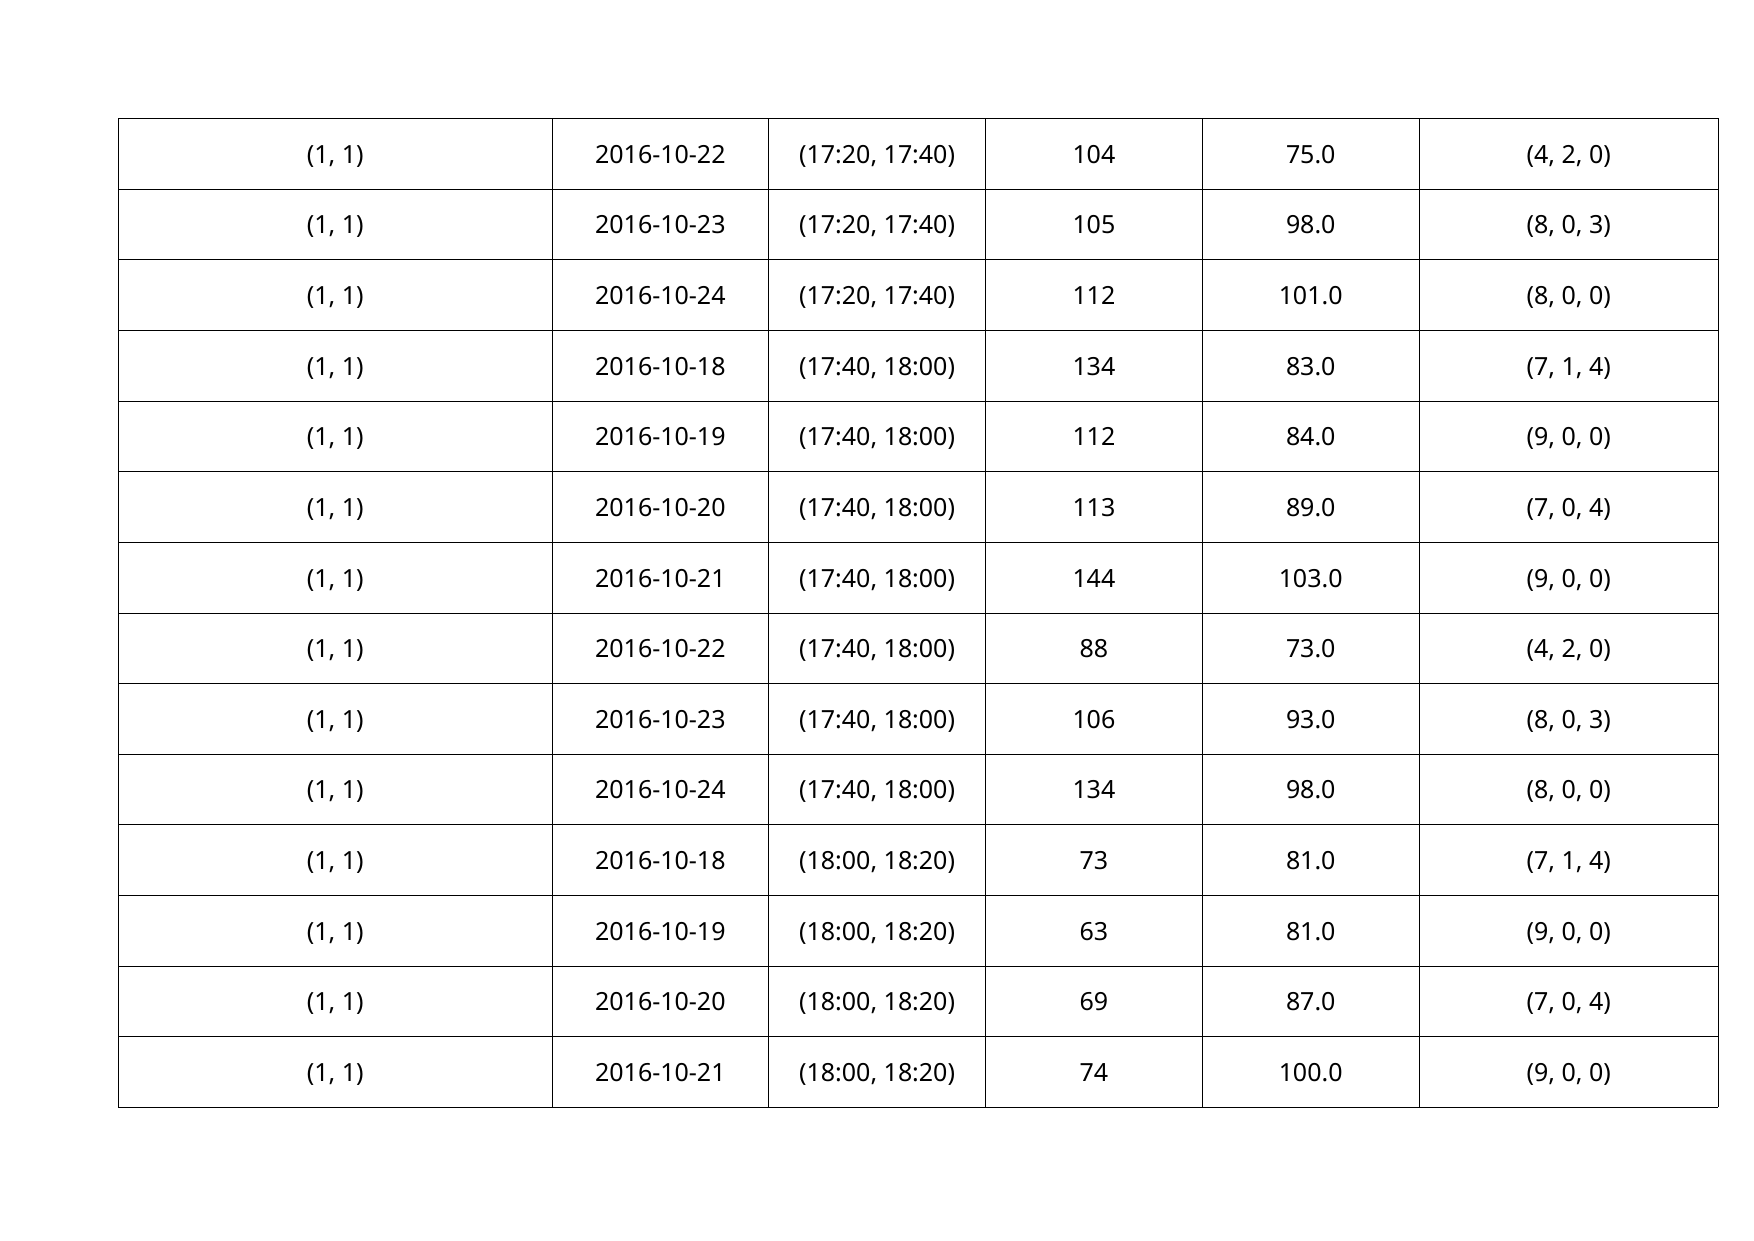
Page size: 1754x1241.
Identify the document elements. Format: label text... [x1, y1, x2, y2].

table_cell (1, 1) [119, 614, 552, 683]
table_cell (1, 1) [119, 472, 552, 542]
table_cell (7, 0, 4) [1420, 472, 1718, 542]
table_cell 2016-10-21 [553, 543, 768, 612]
table_cell 81.0 [1203, 825, 1419, 895]
table_cell (18:00, 18:20) [769, 1037, 985, 1107]
table_cell 113 [986, 472, 1202, 542]
table_cell (1, 1) [119, 260, 552, 330]
table_cell 84.0 [1203, 402, 1419, 471]
table_cell (7, 1, 4) [1420, 331, 1718, 401]
table_cell 2016-10-24 [553, 260, 768, 330]
table_cell (9, 0, 0) [1420, 1037, 1718, 1107]
table_cell 89.0 [1203, 472, 1419, 542]
table_cell 2016-10-24 [553, 755, 768, 824]
table_cell 2016-10-23 [553, 190, 768, 259]
table_cell (7, 1, 4) [1420, 825, 1718, 895]
table_cell 105 [986, 190, 1202, 259]
table_cell 98.0 [1203, 190, 1419, 259]
table_cell 2016-10-22 [553, 119, 768, 189]
table_cell 93.0 [1203, 684, 1419, 754]
table_cell 134 [986, 755, 1202, 824]
table_cell 2016-10-18 [553, 825, 768, 895]
table_cell 83.0 [1203, 331, 1419, 401]
table_cell 2016-10-18 [553, 331, 768, 401]
table_cell (17:20, 17:40) [769, 260, 985, 330]
table_cell 103.0 [1203, 543, 1419, 612]
table_cell (8, 0, 3) [1420, 684, 1718, 754]
table_cell (17:40, 18:00) [769, 684, 985, 754]
table_cell (17:40, 18:00) [769, 543, 985, 612]
table_cell (18:00, 18:20) [769, 896, 985, 966]
table_cell 104 [986, 119, 1202, 189]
table_cell (18:00, 18:20) [769, 825, 985, 895]
table_cell (1, 1) [119, 684, 552, 754]
table_cell 100.0 [1203, 1037, 1419, 1107]
table_cell (1, 1) [119, 119, 552, 189]
table_cell (17:20, 17:40) [769, 119, 985, 189]
table_cell (1, 1) [119, 1037, 552, 1107]
table_cell 88 [986, 614, 1202, 683]
table_cell 73 [986, 825, 1202, 895]
table_cell 2016-10-22 [553, 614, 768, 683]
table_cell 87.0 [1203, 967, 1419, 1036]
table_cell 73.0 [1203, 614, 1419, 683]
table_cell (9, 0, 0) [1420, 896, 1718, 966]
table_cell (1, 1) [119, 825, 552, 895]
table_cell 134 [986, 331, 1202, 401]
table_cell 101.0 [1203, 260, 1419, 330]
table_cell 2016-10-21 [553, 1037, 768, 1107]
table_cell (1, 1) [119, 331, 552, 401]
table_cell 2016-10-19 [553, 896, 768, 966]
table_cell (17:40, 18:00) [769, 472, 985, 542]
table_cell (8, 0, 0) [1420, 755, 1718, 824]
table_cell 2016-10-19 [553, 402, 768, 471]
table_cell 144 [986, 543, 1202, 612]
table_cell (1, 1) [119, 190, 552, 259]
table_cell (17:40, 18:00) [769, 614, 985, 683]
table_cell (8, 0, 3) [1420, 190, 1718, 259]
table_cell 69 [986, 967, 1202, 1036]
table_cell (17:40, 18:00) [769, 755, 985, 824]
table_cell 2016-10-23 [553, 684, 768, 754]
table_cell (4, 2, 0) [1420, 119, 1718, 189]
table_cell 112 [986, 402, 1202, 471]
table_cell (1, 1) [119, 755, 552, 824]
table_cell 2016-10-20 [553, 967, 768, 1036]
table_cell 74 [986, 1037, 1202, 1107]
table_cell (1, 1) [119, 967, 552, 1036]
table_cell (4, 2, 0) [1420, 614, 1718, 683]
table_cell 106 [986, 684, 1202, 754]
table_cell 2016-10-20 [553, 472, 768, 542]
table_cell (9, 0, 0) [1420, 543, 1718, 612]
table_cell (1, 1) [119, 543, 552, 612]
table_cell (7, 0, 4) [1420, 967, 1718, 1036]
table_cell (17:40, 18:00) [769, 402, 985, 471]
table_cell 98.0 [1203, 755, 1419, 824]
table_cell 63 [986, 896, 1202, 966]
table_cell (17:40, 18:00) [769, 331, 985, 401]
table_cell (1, 1) [119, 402, 552, 471]
table_cell 81.0 [1203, 896, 1419, 966]
table_cell (8, 0, 0) [1420, 260, 1718, 330]
table_cell (18:00, 18:20) [769, 967, 985, 1036]
table_cell (1, 1) [119, 896, 552, 966]
table_cell 112 [986, 260, 1202, 330]
table_cell (17:20, 17:40) [769, 190, 985, 259]
table_cell 75.0 [1203, 119, 1419, 189]
table_cell (9, 0, 0) [1420, 402, 1718, 471]
